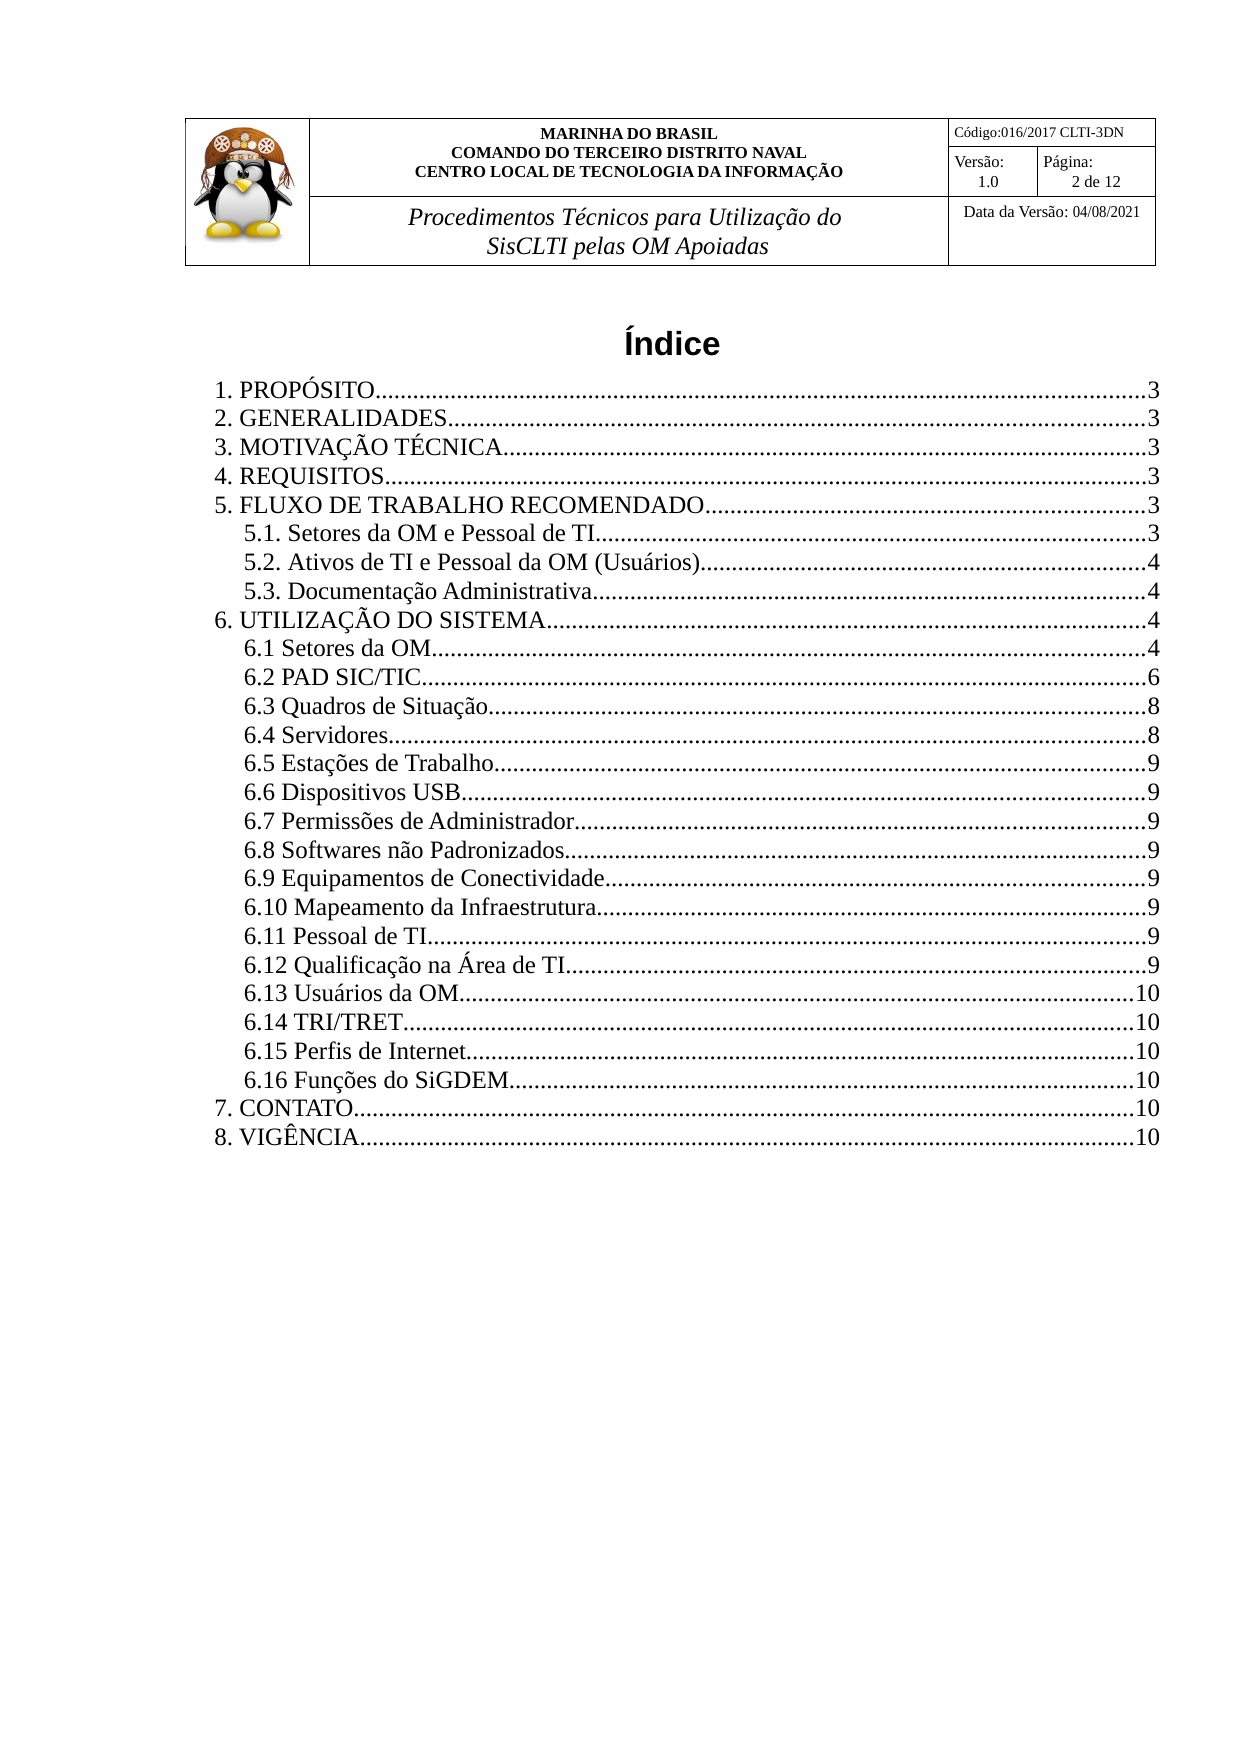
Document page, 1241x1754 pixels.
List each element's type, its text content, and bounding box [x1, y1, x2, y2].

text 6.14 TRI/TRET 10 [244, 1007, 1160, 1036]
text 3. MOTIVAÇÃO TÉCNICA 3 [214, 432, 1160, 461]
text 2. GENERALIDADES 3 [214, 403, 1160, 432]
text 6. UTILIZAÇÃO DO SISTEMA 4 [214, 605, 1160, 633]
text 1. PROPÓSITO 3 [214, 375, 1160, 403]
text 6.4 Servidores 8 [244, 720, 1160, 748]
text 5. FLUXO DE TRABALHO RECOMENDADO 3 [214, 490, 1160, 518]
text 6.11 Pessoal de TI 9 [244, 921, 1160, 950]
picture [185, 123, 301, 246]
text 6.15 Perfis de Internet 10 [244, 1036, 1160, 1065]
text 7. CONTATO 10 [214, 1093, 1160, 1122]
text 6.2 PAD SIC/TIC 6 [244, 662, 1160, 691]
text 6.12 Qualificação na Área de TI 9 [244, 950, 1160, 978]
subtitle Índice [185, 324, 1160, 362]
text 6.13 Usuários da OM 10 [244, 978, 1160, 1007]
text 6.8 Softwares não Padronizados 9 [244, 835, 1160, 863]
text 6.6 Dispositivos USB 9 [244, 777, 1160, 806]
text 6.9 Equipamentos de Conectividade 9 [244, 863, 1160, 892]
text 5.1. Setores da OM e Pessoal de TI 3 [244, 518, 1160, 547]
text 5.2. Ativos de TI e Pessoal da OM (Usuários) 4 [244, 547, 1160, 576]
text 5.3. Documentação Administrativa 4 [244, 576, 1160, 605]
text 6.3 Quadros de Situação 8 [244, 691, 1160, 720]
text 6.10 Mapeamento da Infraestrutura 9 [244, 892, 1160, 921]
text 8. VIGÊNCIA 10 [214, 1122, 1160, 1151]
text 4. REQUISITOS 3 [214, 461, 1160, 490]
text 6.7 Permissões de Administrador 9 [244, 806, 1160, 835]
text 6.1 Setores da OM 4 [244, 633, 1160, 662]
text 6.5 Estações de Trabalho 9 [244, 748, 1160, 777]
text 6.16 Funções do SiGDEM 10 [244, 1065, 1160, 1093]
